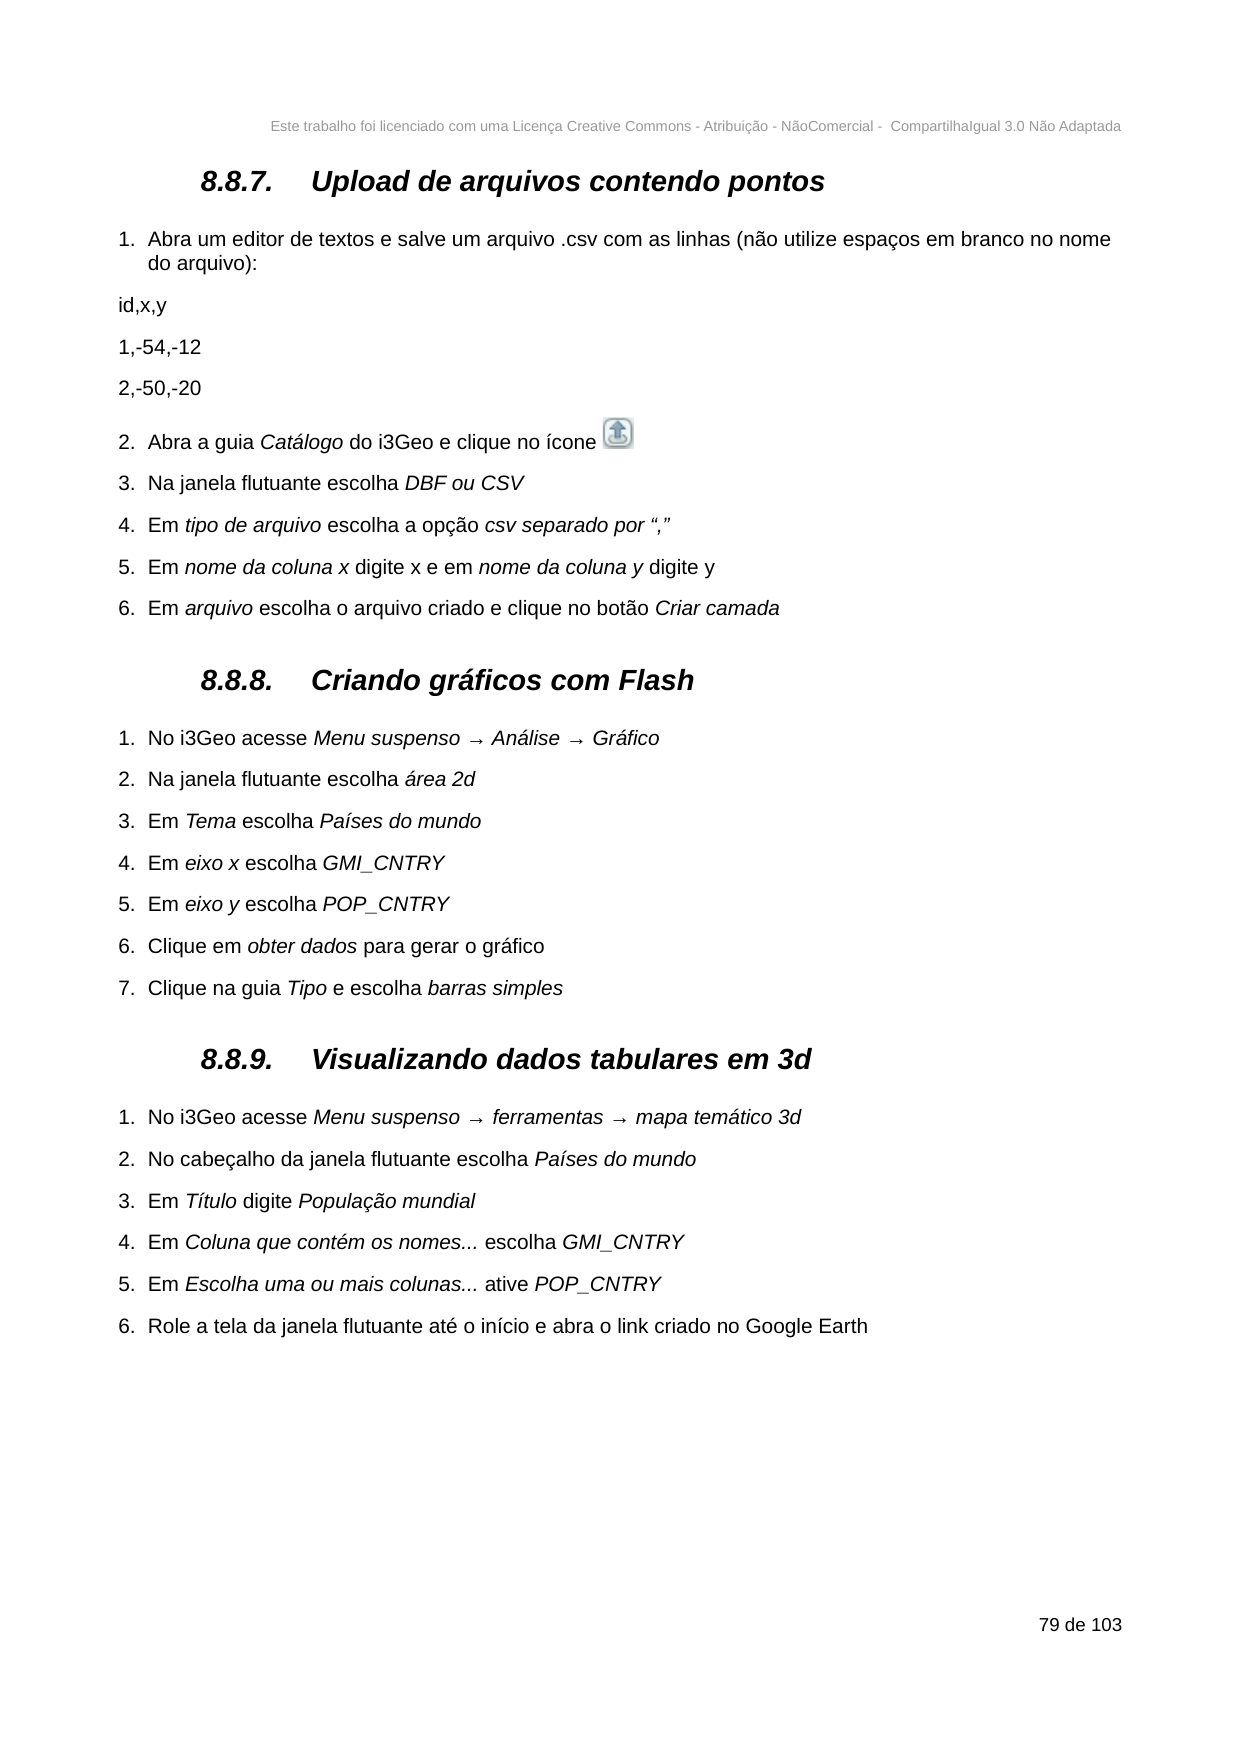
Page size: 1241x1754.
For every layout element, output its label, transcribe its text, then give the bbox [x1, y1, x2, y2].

subtitle Visualizando dados tabulares em 3d [163, 1042, 1122, 1076]
list Em nome da coluna x digite x e em nome da coluna y digite y [118, 554, 1122, 578]
subtitle Criando gráficos com Flash [163, 663, 1122, 696]
list Em tipo de arquivo escolha a opção csv separado por “,” [118, 513, 1122, 537]
picture [602, 417, 634, 449]
list Em eixo x escolha GMI_CNTRY [118, 851, 1122, 874]
list Em arquivo escolha o arquivo criado e clique no botão Criar camada [118, 596, 1122, 620]
list Em Coluna que contém os nomes... escolha GMI_CNTRY [118, 1230, 1122, 1254]
subtitle Upload de arquivos contendo pontos [163, 164, 1122, 198]
text id,x,y [118, 293, 1122, 317]
list Clique em obter dados para gerar o gráfico [118, 934, 1122, 958]
list No cabeçalho da janela flutuante escolha Países do mundo [118, 1147, 1122, 1171]
list No i3Geo acesse Menu suspenso → ferramentas → mapa temático 3d [118, 1105, 1122, 1129]
list Na janela flutuante escolha DBF ou CSV [118, 471, 1122, 495]
list Abra um editor de textos e salve um arquivo .csv com as linhas (não utilize espaços em branco no nome do arquivo): [118, 227, 1122, 275]
text 2,-50,-20 [118, 376, 1122, 400]
list Em Título digite População mundial [118, 1188, 1122, 1212]
list Abra a guia Catálogo do i3Geo e clique no ícone [118, 418, 1122, 453]
list Em Tema escolha Países do mundo [118, 809, 1122, 833]
text 1,-54,-12 [118, 334, 1122, 358]
list Em eixo y escolha POP_CNTRY [118, 892, 1122, 916]
list Na janela flutuante escolha área 2d [118, 767, 1122, 791]
list Em Escolha uma ou mais colunas... ative POP_CNTRY [118, 1272, 1122, 1296]
list Clique na guia Tipo e escolha barras simples [118, 976, 1122, 999]
list No i3Geo acesse Menu suspenso → Análise → Gráfico [118, 726, 1122, 749]
list Role a tela da janela flutuante até o início e abra o link criado no Google Earth [118, 1313, 1122, 1337]
